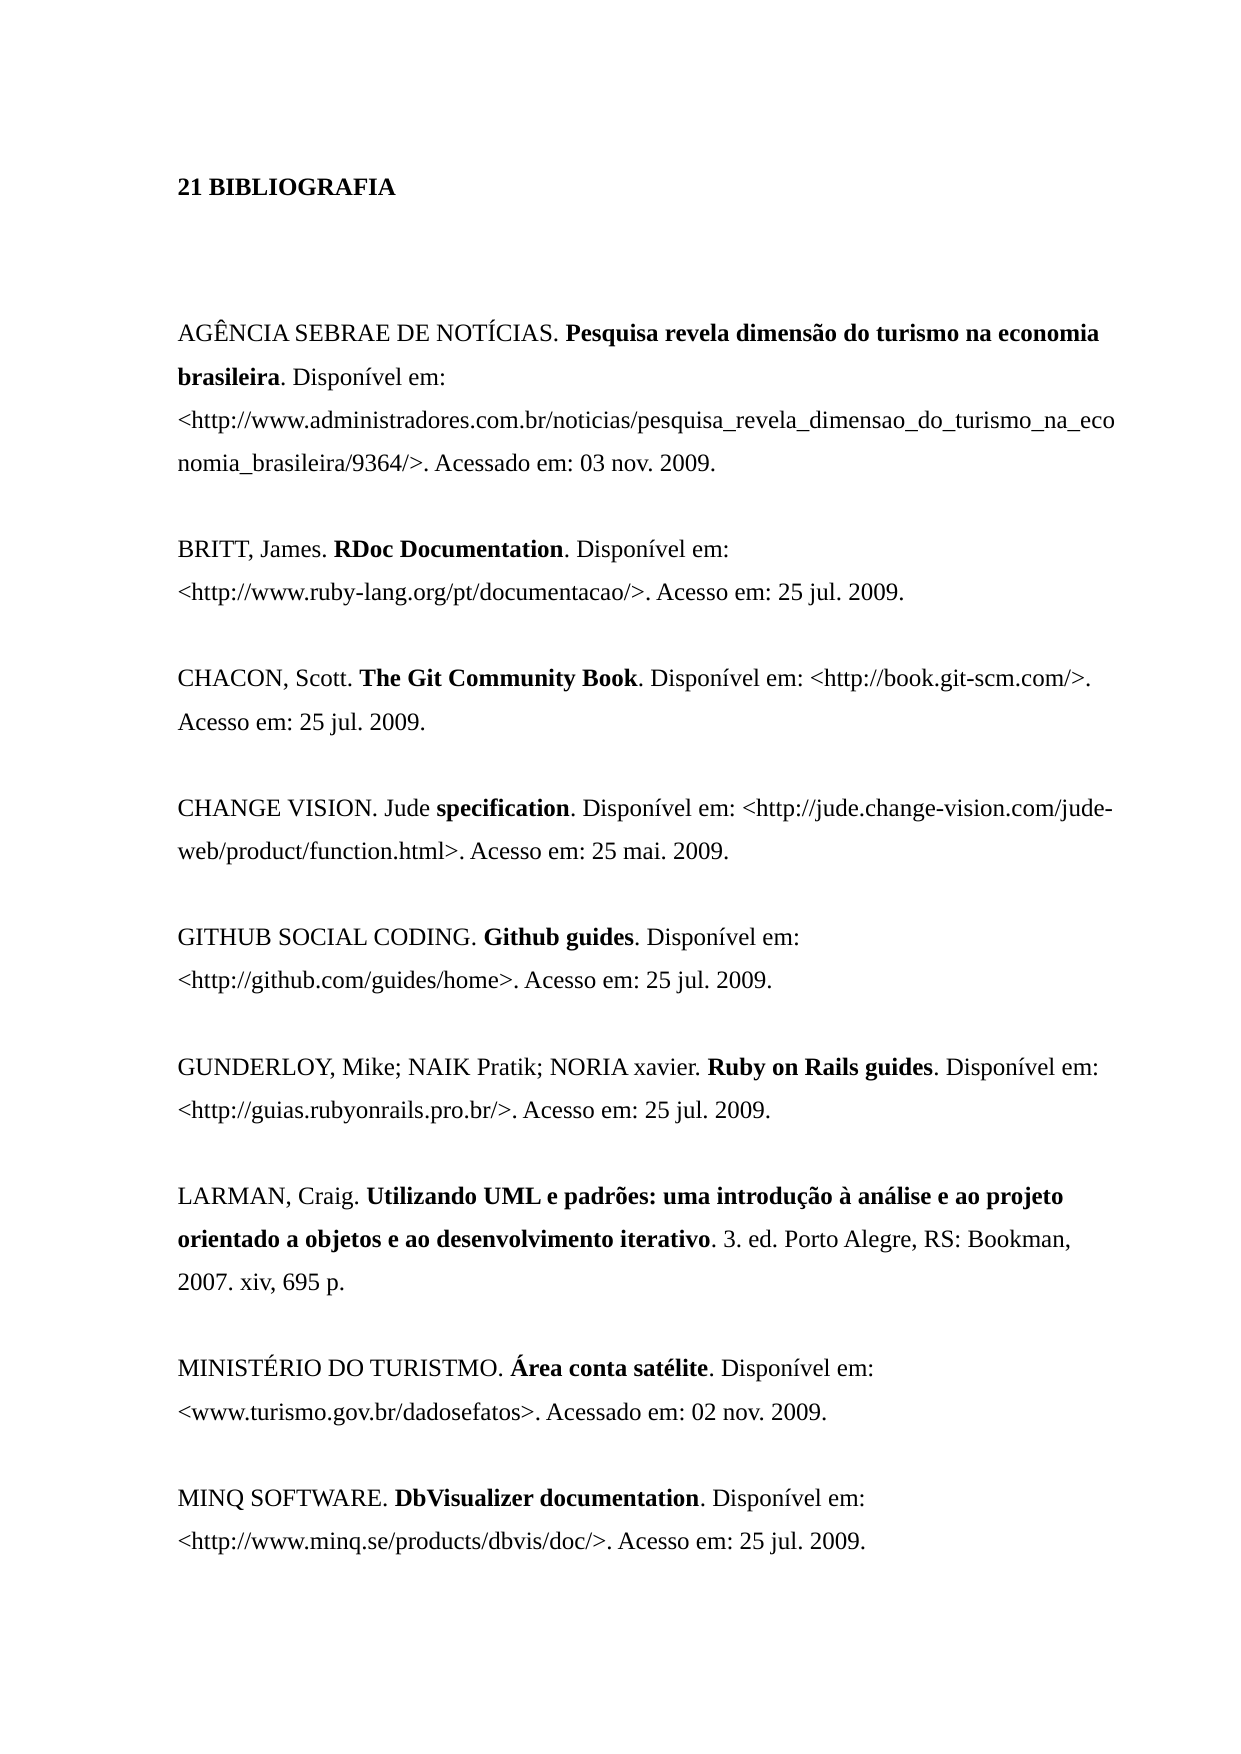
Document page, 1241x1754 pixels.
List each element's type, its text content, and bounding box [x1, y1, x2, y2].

text MINISTÉRIO DO TURISTMO. Área conta satélite. Disponível em: <www.turismo.gov.br/dadosefatos>. Acessado em: 02 nov. 2009. [177, 1353, 1122, 1425]
subtitle Bibliografia [177, 172, 945, 200]
text CHANGE VISION. Jude specification. Disponível em: <http://jude.change-vision.com/jude-web/product/function.html>. Acesso em: 25 mai. 2009. [177, 793, 1122, 865]
text AGÊNCIA SEBRAE DE NOTÍCIAS. Pesquisa revela dimensão do turismo na economia brasileira. Disponível em: <http://www.administradores.com.br/noticias/pesquisa_revela_dimensao_do_turismo_na_economia_brasileira/9364/>. Acessado em: 03 nov. 2009. [177, 318, 1122, 477]
text LARMAN, Craig. Utilizando UML e padrões: uma introdução à análise e ao projeto orientado a objetos e ao desenvolvimento iterativo. 3. ed. Porto Alegre, RS: Bookman, 2007. xiv, 695 p. [177, 1181, 1122, 1296]
text GITHUB SOCIAL CODING. Github guides. Disponível em: <http://github.com/guides/home>. Acesso em: 25 jul. 2009. [177, 922, 1122, 994]
text CHACON, Scott. The Git Community Book. Disponível em: <http://book.git-scm.com/>. Acesso em: 25 jul. 2009. [177, 663, 1122, 735]
text GUNDERLOY, Mike; NAIK Pratik; NORIA xavier. Ruby on Rails guides. Disponível em: <http://guias.rubyonrails.pro.br/>. Acesso em: 25 jul. 2009. [177, 1052, 1122, 1123]
text BRITT, James. RDoc Documentation. Disponível em: <http://www.ruby-lang.org/pt/documentacao/>. Acesso em: 25 jul. 2009. [177, 534, 1122, 606]
text MINQ SOFTWARE. DbVisualizer documentation. Disponível em: <http://www.minq.se/products/dbvis/doc/>. Acesso em: 25 jul. 2009. [177, 1483, 1122, 1555]
